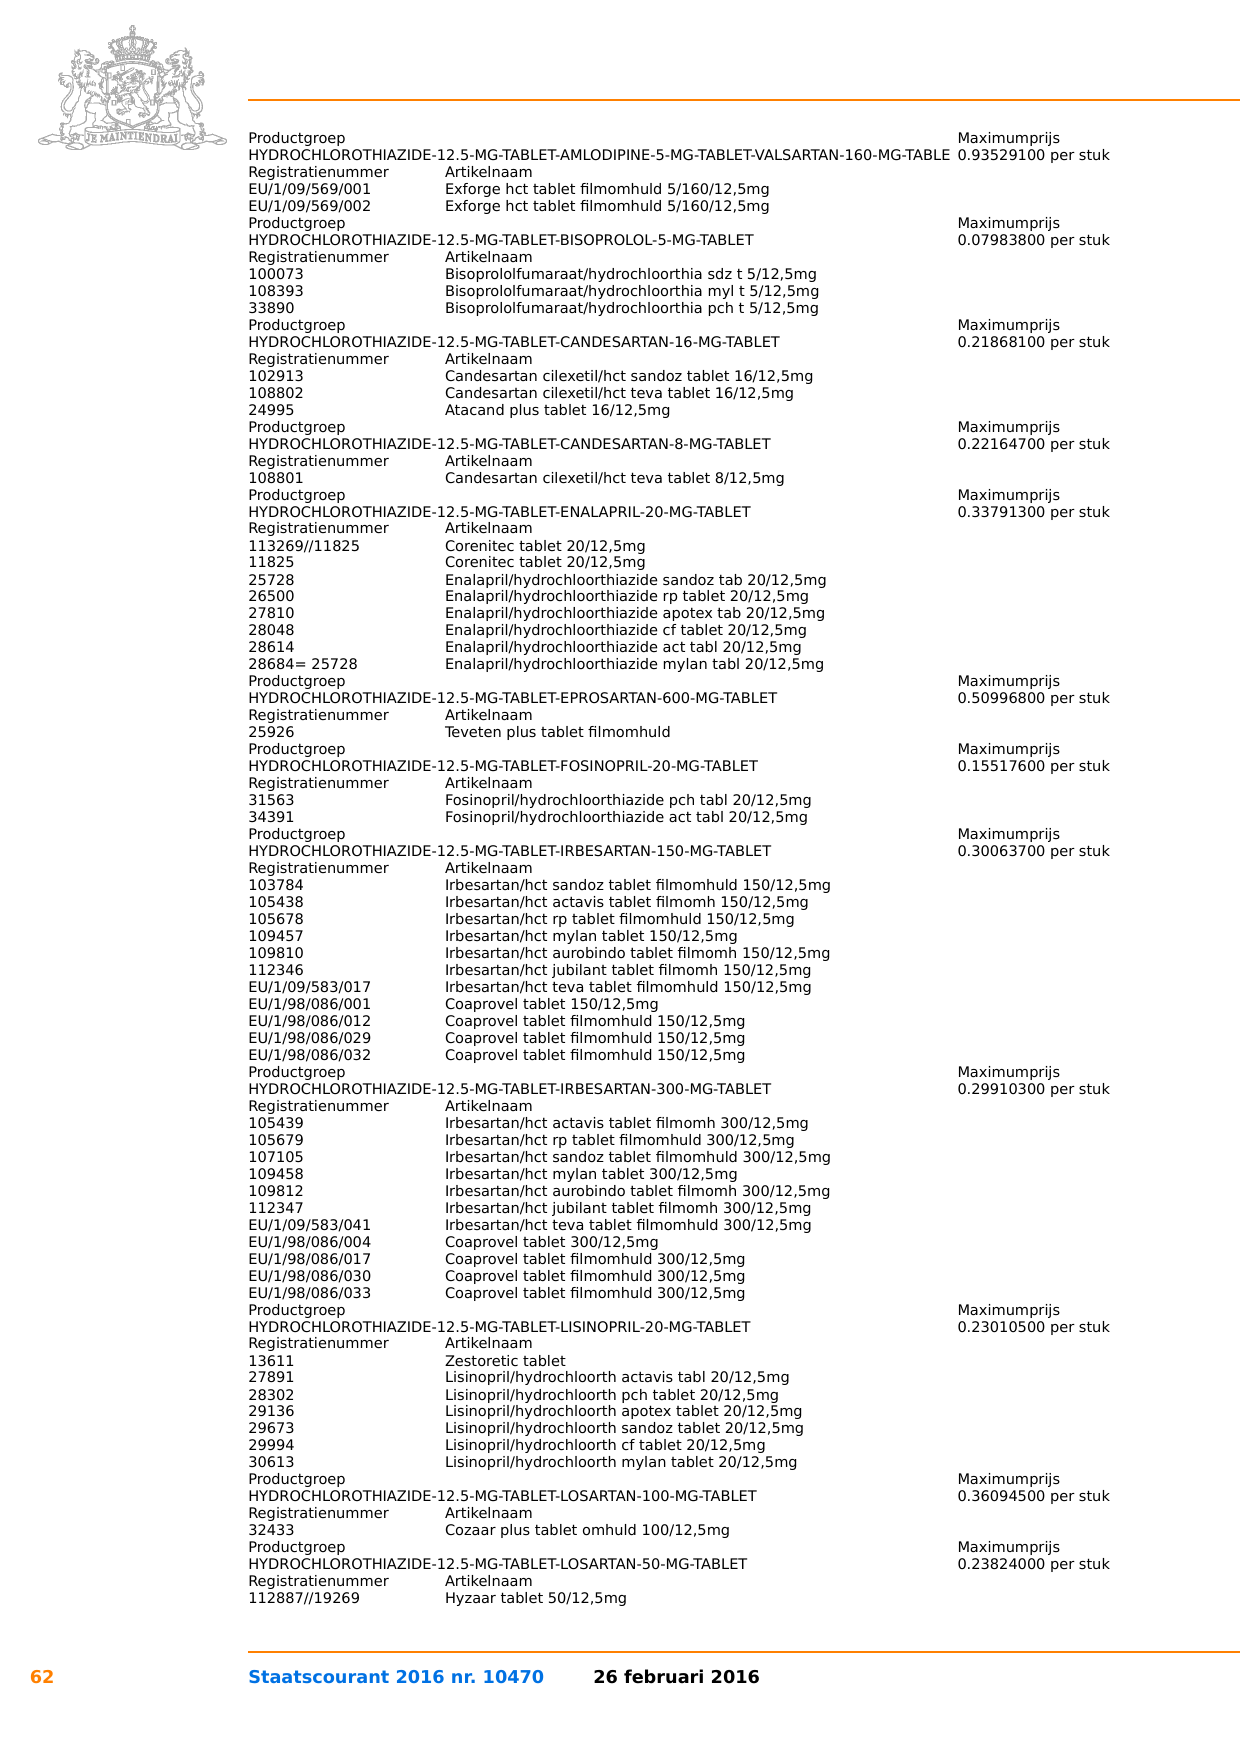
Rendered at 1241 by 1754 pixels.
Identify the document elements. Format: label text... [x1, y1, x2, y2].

table_cell Productgroep [248, 673, 439, 690]
table_cell 108393 [248, 283, 439, 300]
table_cell 109810 [248, 945, 439, 962]
table_cell Irbesartan/hct mylan tablet 150/12,5mg [439, 928, 951, 945]
table_cell 0.22164700 per stuk [951, 436, 1163, 452]
table_cell 109457 [248, 928, 439, 945]
table_cell 34391 [248, 809, 439, 826]
table_cell Atacand plus tablet 16/12,5mg [439, 402, 951, 418]
table_cell Candesartan cilexetil/hct teva tablet 8/12,5mg [439, 470, 951, 486]
table_cell Maximumprijs [951, 1539, 1163, 1556]
table_cell Productgroep [248, 317, 439, 334]
table_cell Irbesartan/hct mylan tablet 300/12,5mg [439, 1166, 951, 1183]
table_cell Irbesartan/hct rp tablet filmomhuld 300/12,5mg [439, 1132, 951, 1149]
table_cell Artikelnaam [439, 520, 951, 537]
table_cell Artikelnaam [439, 351, 951, 368]
table_cell [439, 1539, 951, 1556]
table_cell Candesartan cilexetil/hct sandoz tablet 16/12,5mg [439, 368, 951, 384]
table_cell [951, 1590, 1163, 1607]
table_cell 29136 [248, 1403, 439, 1420]
table_cell [439, 317, 951, 334]
table_cell Coaprovel tablet 300/12,5mg [439, 1234, 951, 1251]
table_cell Artikelnaam [439, 1335, 951, 1352]
table_cell [951, 368, 1163, 384]
table_cell 108801 [248, 470, 439, 486]
table_cell [439, 130, 951, 147]
table_cell HYDROCHLOROTHIAZIDE-12.5-MG-TABLET-LISINOPRIL-20-MG-TABLET [248, 1319, 951, 1335]
table_cell Teveten plus tablet filmomhuld [439, 724, 951, 741]
table_cell [951, 656, 1163, 673]
table_cell Productgroep [248, 486, 439, 503]
table_cell EU/1/98/086/030 [248, 1268, 439, 1284]
table_cell Maximumprijs [951, 1301, 1163, 1318]
table_cell Artikelnaam [439, 707, 951, 724]
table_cell 105679 [248, 1132, 439, 1149]
table_cell Irbesartan/hct sandoz tablet filmomhuld 150/12,5mg [439, 877, 951, 894]
table_cell 109458 [248, 1166, 439, 1183]
table_cell 0.15517600 per stuk [951, 758, 1163, 775]
table_cell Productgroep [248, 1471, 439, 1488]
table_cell Coaprovel tablet filmomhuld 300/12,5mg [439, 1268, 951, 1284]
table_cell [439, 486, 951, 503]
table_cell 0.07983800 per stuk [951, 232, 1163, 249]
table_cell Registratienummer [248, 520, 439, 537]
table_cell Coaprovel tablet filmomhuld 150/12,5mg [439, 1047, 951, 1064]
table_cell HYDROCHLOROTHIAZIDE-12.5-MG-TABLET-AMLODIPINE-5-MG-TABLET-VALSARTAN-160-MG-TABLE [248, 147, 951, 164]
table_cell [951, 1166, 1163, 1183]
table_cell [951, 1573, 1163, 1590]
table_cell [951, 1115, 1163, 1132]
table_cell Irbesartan/hct jubilant tablet filmomh 150/12,5mg [439, 962, 951, 979]
table_cell 32433 [248, 1522, 439, 1539]
table_cell [951, 588, 1163, 605]
table_cell EU/1/09/569/002 [248, 198, 439, 215]
table_cell EU/1/98/086/032 [248, 1047, 439, 1064]
table_cell HYDROCHLOROTHIAZIDE-12.5-MG-TABLET-ENALAPRIL-20-MG-TABLET [248, 504, 951, 520]
table_cell Registratienummer [248, 351, 439, 368]
table_cell Productgroep [248, 826, 439, 843]
table_cell Maximumprijs [951, 826, 1163, 843]
table_cell [951, 877, 1163, 894]
table_cell Enalapril/hydrochloorthiazide sandoz tab 20/12,5mg [439, 571, 951, 588]
table_cell Maximumprijs [951, 673, 1163, 690]
table_cell Maximumprijs [951, 486, 1163, 503]
table_cell EU/1/98/086/012 [248, 1013, 439, 1030]
table_cell [951, 283, 1163, 300]
table_cell 13611 [248, 1353, 439, 1369]
table_cell HYDROCHLOROTHIAZIDE-12.5-MG-TABLET-LOSARTAN-100-MG-TABLET [248, 1488, 951, 1505]
table_cell [951, 1353, 1163, 1369]
table_cell [951, 707, 1163, 724]
table_cell Irbesartan/hct jubilant tablet filmomh 300/12,5mg [439, 1200, 951, 1217]
table_cell [951, 979, 1163, 996]
table_cell Hyzaar tablet 50/12,5mg [439, 1590, 951, 1607]
table_cell 28048 [248, 622, 439, 639]
table_cell Maximumprijs [951, 1064, 1163, 1081]
table_cell 0.33791300 per stuk [951, 504, 1163, 520]
table_cell 29673 [248, 1420, 439, 1437]
table_cell Enalapril/hydrochloorthiazide mylan tabl 20/12,5mg [439, 656, 951, 673]
table_cell Enalapril/hydrochloorthiazide apotex tab 20/12,5mg [439, 605, 951, 622]
table_cell [951, 724, 1163, 741]
table_cell [951, 1132, 1163, 1149]
table_cell [951, 181, 1163, 198]
table_cell Irbesartan/hct rp tablet filmomhuld 150/12,5mg [439, 911, 951, 928]
table_cell [951, 1335, 1163, 1352]
table_cell EU/1/09/583/017 [248, 979, 439, 996]
table_cell Registratienummer [248, 1098, 439, 1115]
table_cell [951, 1030, 1163, 1047]
table_cell [951, 1505, 1163, 1522]
table_cell [951, 385, 1163, 402]
table_cell EU/1/09/583/041 [248, 1217, 439, 1233]
table_cell Lisinopril/hydrochloorth actavis tabl 20/12,5mg [439, 1369, 951, 1386]
table_cell [951, 1183, 1163, 1199]
table_cell Registratienummer [248, 1505, 439, 1522]
table_cell 26500 [248, 588, 439, 605]
table_cell Exforge hct tablet filmomhuld 5/160/12,5mg [439, 181, 951, 198]
table_cell 108802 [248, 385, 439, 402]
table_cell 105438 [248, 894, 439, 911]
table_cell [951, 622, 1163, 639]
table_cell 25926 [248, 724, 439, 741]
table_cell Maximumprijs [951, 419, 1163, 436]
table_cell HYDROCHLOROTHIAZIDE-12.5-MG-TABLET-BISOPROLOL-5-MG-TABLET [248, 232, 951, 249]
table_cell EU/1/98/086/017 [248, 1251, 439, 1267]
table_cell 0.21868100 per stuk [951, 334, 1163, 351]
table_cell Maximumprijs [951, 130, 1163, 147]
table_cell 30613 [248, 1454, 439, 1471]
table_cell Irbesartan/hct sandoz tablet filmomhuld 300/12,5mg [439, 1149, 951, 1166]
table_cell [951, 300, 1163, 317]
table_cell Artikelnaam [439, 249, 951, 266]
table_cell 33890 [248, 300, 439, 317]
table_cell Artikelnaam [439, 453, 951, 469]
table_cell [951, 1437, 1163, 1454]
table_cell [439, 673, 951, 690]
table_cell Exforge hct tablet filmomhuld 5/160/12,5mg [439, 198, 951, 215]
table_cell [951, 1013, 1163, 1030]
table_cell Fosinopril/hydrochloorthiazide act tabl 20/12,5mg [439, 809, 951, 826]
table_cell 112347 [248, 1200, 439, 1217]
table_cell 0.93529100 per stuk [951, 147, 1163, 164]
table_cell [951, 1268, 1163, 1284]
table_cell 24995 [248, 402, 439, 418]
table_cell Artikelnaam [439, 775, 951, 792]
table_cell 0.36094500 per stuk [951, 1488, 1163, 1505]
table_cell Maximumprijs [951, 741, 1163, 758]
table_cell [951, 1149, 1163, 1166]
table_cell Lisinopril/hydrochloorth sandoz tablet 20/12,5mg [439, 1420, 951, 1437]
table_cell HYDROCHLOROTHIAZIDE-12.5-MG-TABLET-LOSARTAN-50-MG-TABLET [248, 1556, 951, 1573]
table_cell EU/1/98/086/033 [248, 1285, 439, 1301]
table_cell [951, 911, 1163, 928]
table_cell Artikelnaam [439, 1505, 951, 1522]
table_cell Maximumprijs [951, 1471, 1163, 1488]
table_cell [951, 1098, 1163, 1115]
table_cell Artikelnaam [439, 860, 951, 877]
table_cell 105439 [248, 1115, 439, 1132]
table_cell Bisoprololfumaraat/hydrochloorthia sdz t 5/12,5mg [439, 266, 951, 283]
table_cell [951, 1234, 1163, 1251]
table_cell Corenitec tablet 20/12,5mg [439, 538, 951, 554]
table_cell HYDROCHLOROTHIAZIDE-12.5-MG-TABLET-IRBESARTAN-150-MG-TABLET [248, 843, 951, 860]
table_cell [951, 962, 1163, 979]
table_cell [439, 1064, 951, 1081]
table_cell Lisinopril/hydrochloorth apotex tablet 20/12,5mg [439, 1403, 951, 1420]
table_cell Irbesartan/hct aurobindo tablet filmomh 150/12,5mg [439, 945, 951, 962]
table_cell Corenitec tablet 20/12,5mg [439, 554, 951, 571]
table_cell Lisinopril/hydrochloorth mylan tablet 20/12,5mg [439, 1454, 951, 1471]
table_cell [951, 928, 1163, 945]
table_cell 107105 [248, 1149, 439, 1166]
table_cell 0.23824000 per stuk [951, 1556, 1163, 1573]
table_cell [439, 419, 951, 436]
table_cell Irbesartan/hct teva tablet filmomhuld 300/12,5mg [439, 1217, 951, 1233]
table_cell [951, 860, 1163, 877]
table_cell [951, 1285, 1163, 1301]
table_cell [951, 520, 1163, 537]
table_cell 0.23010500 per stuk [951, 1319, 1163, 1335]
table_cell [951, 1047, 1163, 1064]
table_cell Lisinopril/hydrochloorth cf tablet 20/12,5mg [439, 1437, 951, 1454]
table_cell Registratienummer [248, 1573, 439, 1590]
table_cell [951, 894, 1163, 911]
table_cell Maximumprijs [951, 215, 1163, 232]
table_cell Irbesartan/hct actavis tablet filmomh 300/12,5mg [439, 1115, 951, 1132]
table_cell 0.30063700 per stuk [951, 843, 1163, 860]
table_cell Coaprovel tablet filmomhuld 150/12,5mg [439, 1030, 951, 1047]
table_cell Fosinopril/hydrochloorthiazide pch tabl 20/12,5mg [439, 792, 951, 809]
table_cell [951, 1403, 1163, 1420]
table_cell Coaprovel tablet filmomhuld 300/12,5mg [439, 1285, 951, 1301]
table_cell 28302 [248, 1386, 439, 1403]
table_cell Lisinopril/hydrochloorth pch tablet 20/12,5mg [439, 1386, 951, 1403]
table_cell EU/1/98/086/004 [248, 1234, 439, 1251]
table_cell Artikelnaam [439, 164, 951, 181]
table_cell HYDROCHLOROTHIAZIDE-12.5-MG-TABLET-FOSINOPRIL-20-MG-TABLET [248, 758, 951, 775]
table_cell EU/1/98/086/001 [248, 996, 439, 1013]
table_cell [951, 1522, 1163, 1539]
table_cell 109812 [248, 1183, 439, 1199]
table_cell [951, 792, 1163, 809]
table_cell Coaprovel tablet 150/12,5mg [439, 996, 951, 1013]
table_cell Artikelnaam [439, 1573, 951, 1590]
table_cell Coaprovel tablet filmomhuld 300/12,5mg [439, 1251, 951, 1267]
table_cell Artikelnaam [439, 1098, 951, 1115]
table_cell Registratienummer [248, 453, 439, 469]
table_cell [951, 198, 1163, 215]
table_cell [951, 470, 1163, 486]
table_cell EU/1/09/569/001 [248, 181, 439, 198]
table_cell Productgroep [248, 1539, 439, 1556]
picture [38, 25, 227, 150]
table_cell Registratienummer [248, 1335, 439, 1352]
table_cell Bisoprololfumaraat/hydrochloorthia pch t 5/12,5mg [439, 300, 951, 317]
table_cell Enalapril/hydrochloorthiazide act tabl 20/12,5mg [439, 639, 951, 656]
table_cell 11825 [248, 554, 439, 571]
table_cell HYDROCHLOROTHIAZIDE-12.5-MG-TABLET-CANDESARTAN-8-MG-TABLET [248, 436, 951, 452]
table_cell Productgroep [248, 741, 439, 758]
table_cell [951, 554, 1163, 571]
table_cell 100073 [248, 266, 439, 283]
table_cell 112887//19269 [248, 1590, 439, 1607]
table_cell [951, 775, 1163, 792]
table_cell 28684= 25728 [248, 656, 439, 673]
table_cell [439, 1301, 951, 1318]
table_cell 105678 [248, 911, 439, 928]
table_cell [951, 249, 1163, 266]
table_cell Registratienummer [248, 775, 439, 792]
table_cell Productgroep [248, 1301, 439, 1318]
table_cell 29994 [248, 1437, 439, 1454]
table_cell Registratienummer [248, 860, 439, 877]
table_cell [951, 402, 1163, 418]
table_cell [951, 1369, 1163, 1386]
table_cell Productgroep [248, 419, 439, 436]
table_cell Productgroep [248, 130, 439, 147]
table_cell 25728 [248, 571, 439, 588]
table_cell Irbesartan/hct teva tablet filmomhuld 150/12,5mg [439, 979, 951, 996]
table_cell [439, 1471, 951, 1488]
table_cell 112346 [248, 962, 439, 979]
table_cell [951, 1386, 1163, 1403]
table_cell [951, 809, 1163, 826]
table_cell [951, 1251, 1163, 1267]
table_cell [951, 1217, 1163, 1233]
table_cell Zestoretic tablet [439, 1353, 951, 1369]
table_cell [951, 571, 1163, 588]
table_cell [951, 945, 1163, 962]
table_cell [439, 741, 951, 758]
table_cell HYDROCHLOROTHIAZIDE-12.5-MG-TABLET-EPROSARTAN-600-MG-TABLET [248, 690, 951, 707]
table_cell Enalapril/hydrochloorthiazide cf tablet 20/12,5mg [439, 622, 951, 639]
table_cell [951, 1200, 1163, 1217]
table_cell 27810 [248, 605, 439, 622]
table_cell 28614 [248, 639, 439, 656]
table_cell [951, 996, 1163, 1013]
table_cell [951, 1454, 1163, 1471]
table_cell Bisoprololfumaraat/hydrochloorthia myl t 5/12,5mg [439, 283, 951, 300]
table_cell Maximumprijs [951, 317, 1163, 334]
table_cell [951, 538, 1163, 554]
table_cell Cozaar plus tablet omhuld 100/12,5mg [439, 1522, 951, 1539]
table_cell Registratienummer [248, 249, 439, 266]
table_cell Productgroep [248, 1064, 439, 1081]
table_cell HYDROCHLOROTHIAZIDE-12.5-MG-TABLET-IRBESARTAN-300-MG-TABLET [248, 1081, 951, 1098]
table_cell [439, 215, 951, 232]
table_cell EU/1/98/086/029 [248, 1030, 439, 1047]
table_cell Enalapril/hydrochloorthiazide rp tablet 20/12,5mg [439, 588, 951, 605]
table_cell [951, 453, 1163, 469]
table_cell Registratienummer [248, 707, 439, 724]
table_cell 102913 [248, 368, 439, 384]
table_cell Coaprovel tablet filmomhuld 150/12,5mg [439, 1013, 951, 1030]
table_cell [951, 266, 1163, 283]
table_cell Candesartan cilexetil/hct teva tablet 16/12,5mg [439, 385, 951, 402]
table_cell [951, 605, 1163, 622]
table_cell Irbesartan/hct actavis tablet filmomh 150/12,5mg [439, 894, 951, 911]
table_cell 0.50996800 per stuk [951, 690, 1163, 707]
table_cell Registratienummer [248, 164, 439, 181]
table_cell [951, 351, 1163, 368]
table_cell HYDROCHLOROTHIAZIDE-12.5-MG-TABLET-CANDESARTAN-16-MG-TABLET [248, 334, 951, 351]
table_cell Irbesartan/hct aurobindo tablet filmomh 300/12,5mg [439, 1183, 951, 1199]
table_cell 0.29910300 per stuk [951, 1081, 1163, 1098]
table_cell 103784 [248, 877, 439, 894]
table_cell [951, 639, 1163, 656]
table_cell 113269//11825 [248, 538, 439, 554]
table_cell [951, 1420, 1163, 1437]
table_cell [951, 164, 1163, 181]
table_cell 31563 [248, 792, 439, 809]
table_cell Productgroep [248, 215, 439, 232]
table_cell 27891 [248, 1369, 439, 1386]
table_cell [439, 826, 951, 843]
